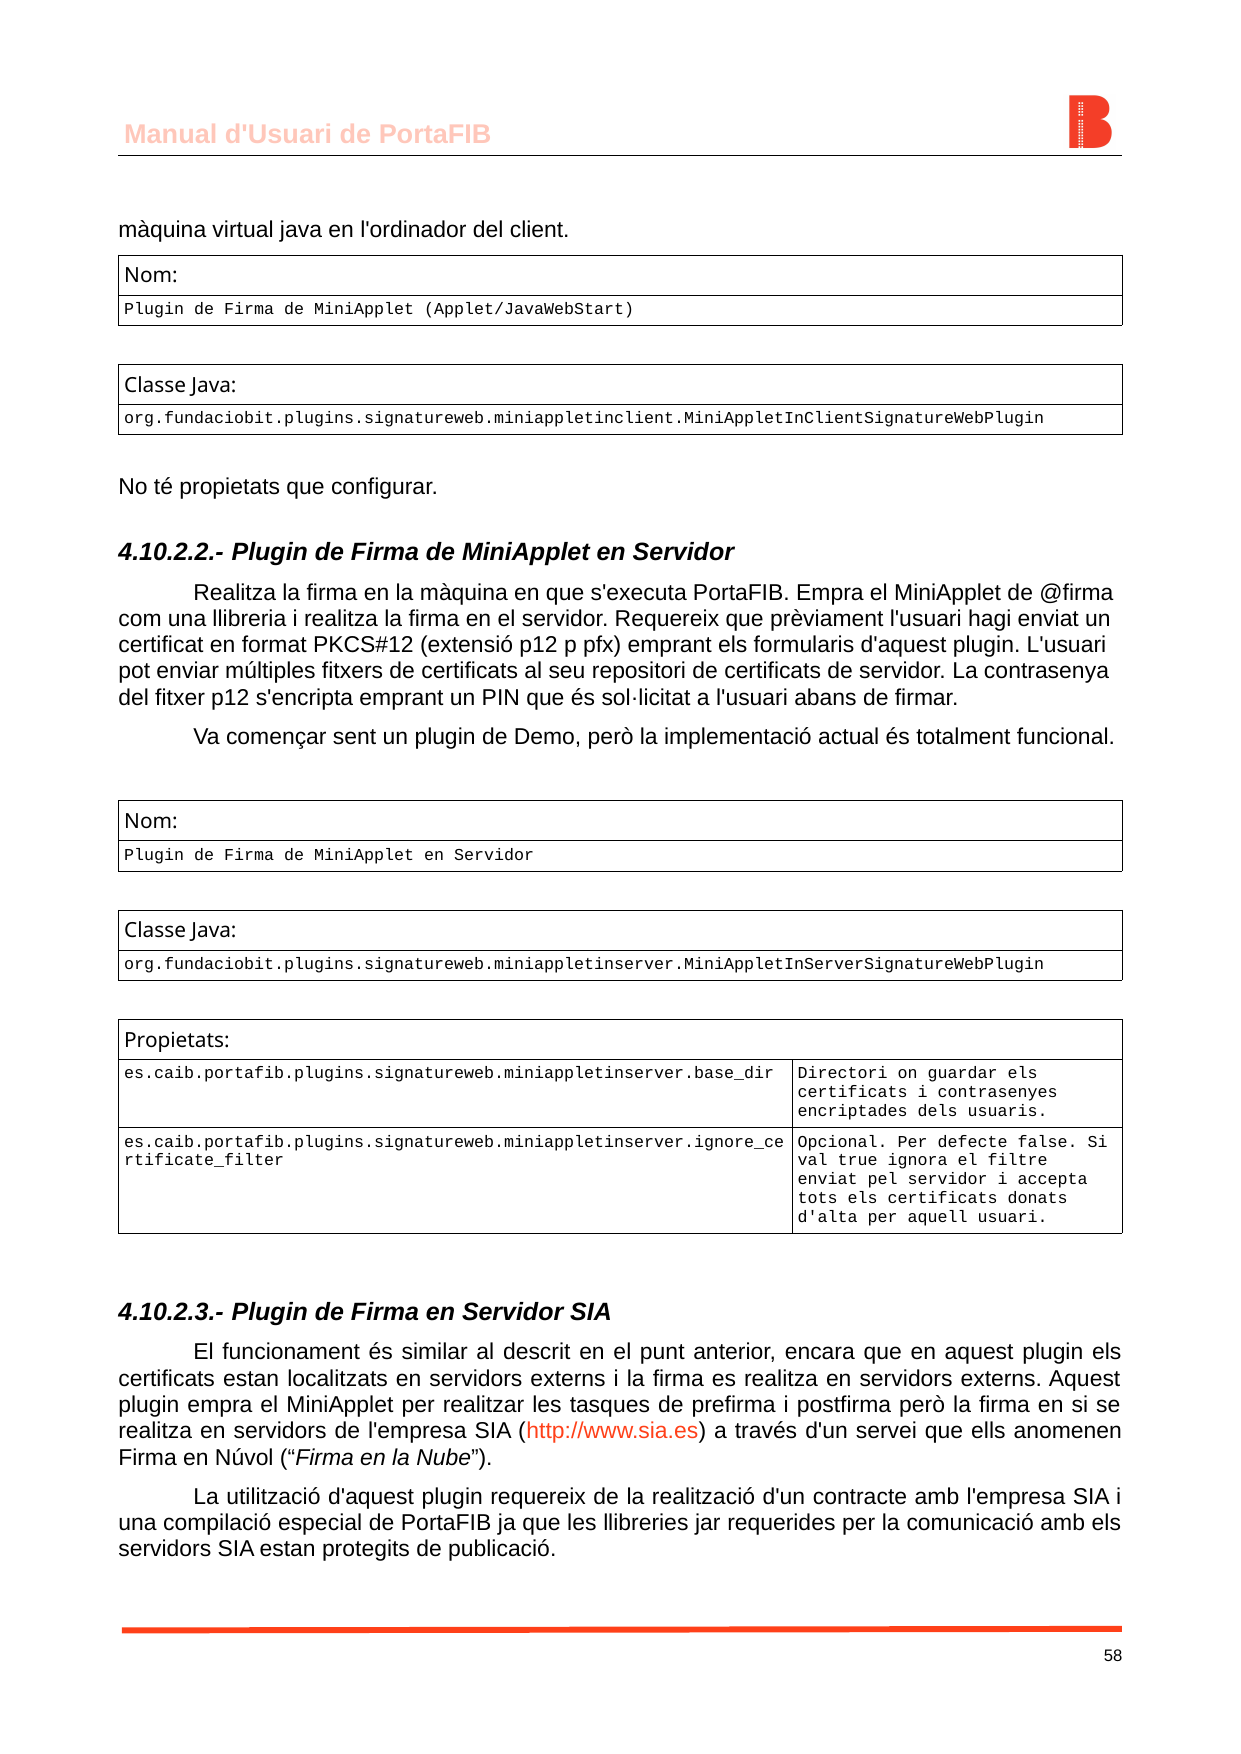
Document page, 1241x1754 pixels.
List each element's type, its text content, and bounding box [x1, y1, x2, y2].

table_cell es.caib.portafib.plugins.signatureweb.miniappletinserver.ignore_certificate_filter [119, 1128, 792, 1233]
table_header Classe Java: [119, 911, 1122, 950]
text La utilització d'aquest plugin requereix de la realització d'un contracte amb l'empresa SIA i una compilació especial de PortaFIB ja que les llibreries jar requerides per la comunicació amb els servidors SIA estan protegits de publicació. [118, 1483, 1122, 1562]
text El funcionament és similar al descrit en el punt anterior, encara que en aquest plugin els certificats estan localitzats en servidors externs i la firma es realitza en servidors externs. Aquest plugin empra el MiniApplet per realitzar les tasques de prefirma i postfirma però la firma en si se realitza en servidors de l'empresa SIA (http://www.sia.es) a través d'un servei que ells anomenen Firma en Núvol (“Firma en la Nube”). [118, 1338, 1122, 1470]
table_cell Plugin de Firma de MiniApplet (Applet/JavaWebStart) [119, 296, 1122, 325]
table_header Nom: [119, 256, 1122, 294]
table_cell Opcional. Per defecte false. Si val true ignora el filtre enviat pel servidor i accepta tots els certificats donats d'alta per aquell usuari. [793, 1128, 1122, 1233]
table_header Propietats: [119, 1020, 1122, 1059]
table_cell Plugin de Firma de MiniApplet en Servidor [119, 841, 1122, 871]
table_cell Directori on guardar els certificats i contrasenyes encriptades dels usuaris. [793, 1060, 1122, 1127]
text No té propietats que configurar. [118, 473, 1122, 500]
subtitle Plugin de Firma en Servidor SIA [118, 1297, 1122, 1326]
text Realitza la firma en la màquina en que s'executa PortaFIB. Empra el MiniApplet de @firma com una llibreria i realitza la firma en el servidor. Requereix que prèviament l'usuari hagi enviat un certificat en format PKCS#12 (extensió p12 p pfx) emprant els formularis d'aquest plugin. L'usuari pot enviar múltiples fitxers de certificats al seu repositori de certificats de servidor. La contrasenya del fitxer p12 s'encripta emprant un PIN que és sol·licitat a l'usuari abans de firmar. [118, 578, 1122, 710]
text màquina virtual java en l'ordinador del client. [118, 216, 1122, 242]
text Va començar sent un plugin de Demo, però la implementació actual és totalment funcional. [118, 723, 1122, 749]
table_cell es.caib.portafib.plugins.signatureweb.miniappletinserver.base_dir [119, 1060, 792, 1127]
subtitle Plugin de Firma de MiniApplet en Servidor [118, 537, 1122, 566]
table_cell org.fundaciobit.plugins.signatureweb.miniappletinserver.MiniAppletInServerSignatureWebPlugin [119, 951, 1122, 980]
picture [1063, 94, 1117, 150]
table_header Nom: [119, 801, 1122, 840]
table_header Classe Java: [119, 365, 1122, 404]
table_cell org.fundaciobit.plugins.signatureweb.miniappletinclient.MiniAppletInClientSignatureWebPlugin [119, 405, 1122, 434]
